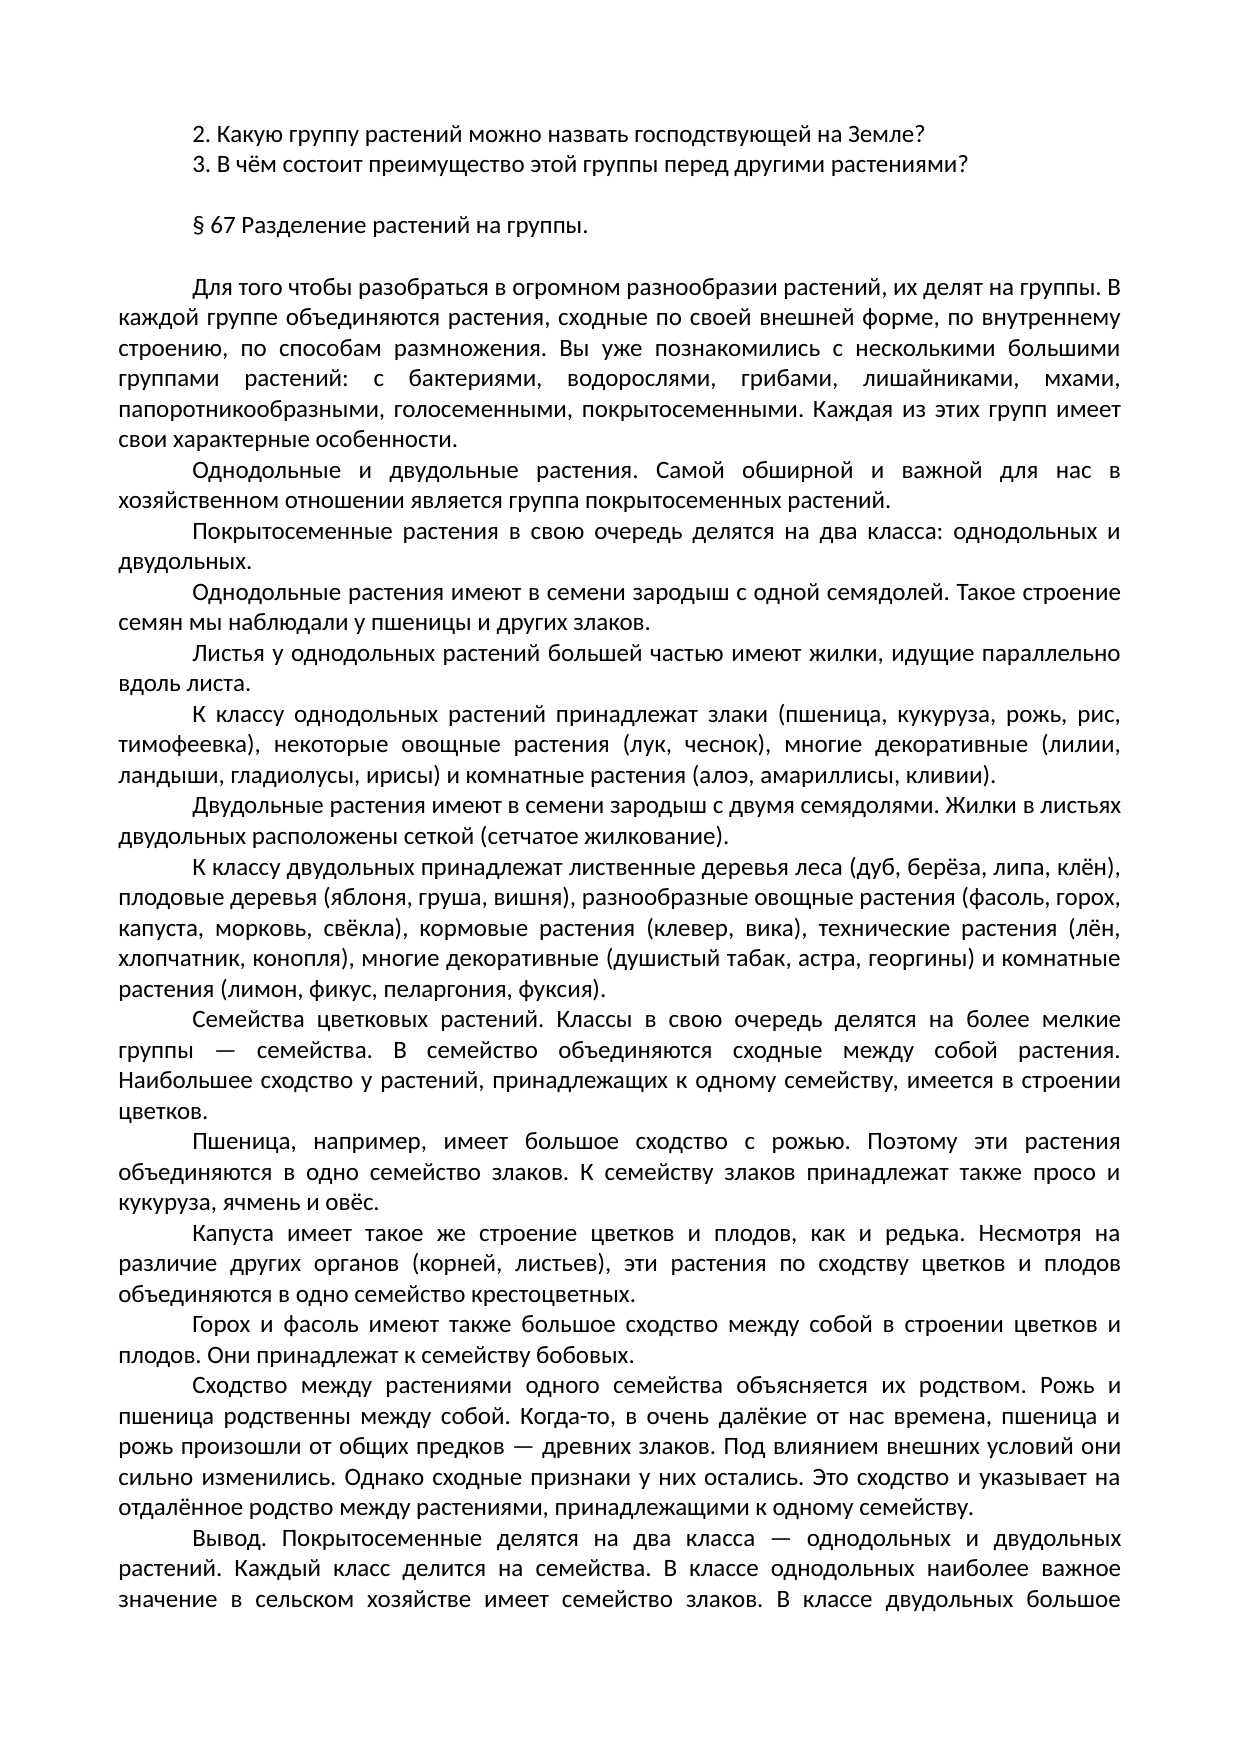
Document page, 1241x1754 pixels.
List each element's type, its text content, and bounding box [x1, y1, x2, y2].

text Листья у однодольных растений большей частью имеют жилки, идущие параллельно вдоль листа. [118, 637, 1122, 698]
text К классу двудольных принадлежат лиственные деревья леса (дуб, берёза, липа, клён), плодовые деревья (яблоня, груша, вишня), разнообразные овощные растения (фасоль, горох, капуста, морковь, свёкла), кормовые растения (клевер, вика), технические растения (лён, хлопчатник, конопля), многие декоративные (душистый табак, астра, георгины) и комнатные растения (лимон, фикус, пеларгония, фуксия). [118, 851, 1122, 1003]
text Вывод. Покрытосеменные делятся на два класса — однодольных и двудольных растений. Каждый класс делится на семейства. В классе однодольных наиболее важное значение в сельском хозяйстве имеет семейство злаков. В классе двудольных большое [118, 1522, 1122, 1614]
text Однодольные растения имеют в семени зародыш с одной семядолей. Такое строение семян мы наблюдали у пшеницы и других злаков. [118, 576, 1122, 637]
text Горох и фасоль имеют также большое сходство между собой в строении цветков и плодов. Они принадлежат к семейству бобовых. [118, 1308, 1122, 1369]
text 2. Какую группу растений можно назвать господствующей на Земле? [118, 118, 1122, 149]
text Двудольные растения имеют в семени зародыш с двумя семядолями. Жилки в листьях двудольных расположены сеткой (сетчатое жилкование). [118, 789, 1122, 851]
text Капуста имеет такое же строение цветков и плодов, как и редька. Несмотря на различие других органов (корней, листьев), эти растения по сходству цветков и плодов объединяются в одно семейство крестоцветных. [118, 1217, 1122, 1308]
text Семейства цветковых растений. Классы в свою очередь делятся на более мелкие группы — семейства. В семейство объединяются сходные между собой растения. Наибольшее сходство у растений, принадлежащих к одному семейству, имеется в строении цветков. [118, 1003, 1122, 1125]
text § 67 Разделение растений на группы. [118, 210, 1122, 240]
text Покрытосеменные растения в свою очередь делятся на два класса: однодольных и двудольных. [118, 515, 1122, 576]
text Сходство между растениями одного семейства объясняется их родством. Рожь и пшеница родственны между собой. Когда-то, в очень далёкие от нас времена, пшеница и рожь произошли от общих предков — древних злаков. Под влиянием внешних условий они сильно изменились. Однако сходные признаки у них остались. Это сходство и указывает на отдалённое родство между растениями, принадлежащими к одному семейству. [118, 1369, 1122, 1522]
text Пшеница, например, имеет большое сходство с рожью. Поэтому эти растения объединяются в одно семейство злаков. К семейству злаков принадлежат также просо и кукуруза, ячмень и овёс. [118, 1125, 1122, 1217]
text 3. В чём состоит преимущество этой группы перед другими растениями? [118, 149, 1122, 179]
text Однодольные и двудольные растения. Самой обширной и важной для нас в хозяйственном отношении является группа покрытосеменных растений. [118, 454, 1122, 515]
text Для того чтобы разобраться в огромном разнообразии растений, их делят на группы. В каждой группе объединяются растения, сходные по своей внешней форме, по внутреннему строению, по способам размножения. Вы уже познакомились с несколькими большими группами растений: с бактериями, водорослями, грибами, лишайниками, мхами, папоротникообразными, голосеменными, покрытосеменными. Каждая из этих групп имеет свои характерные особенности. [118, 271, 1122, 454]
text К классу однодольных растений принадлежат злаки (пшеница, кукуруза, рожь, рис, тимофеевка), некоторые овощные растения (лук, чеснок), многие декоративные (лилии, ландыши, гладиолусы, ирисы) и комнатные растения (алоэ, амариллисы, кливии). [118, 698, 1122, 789]
